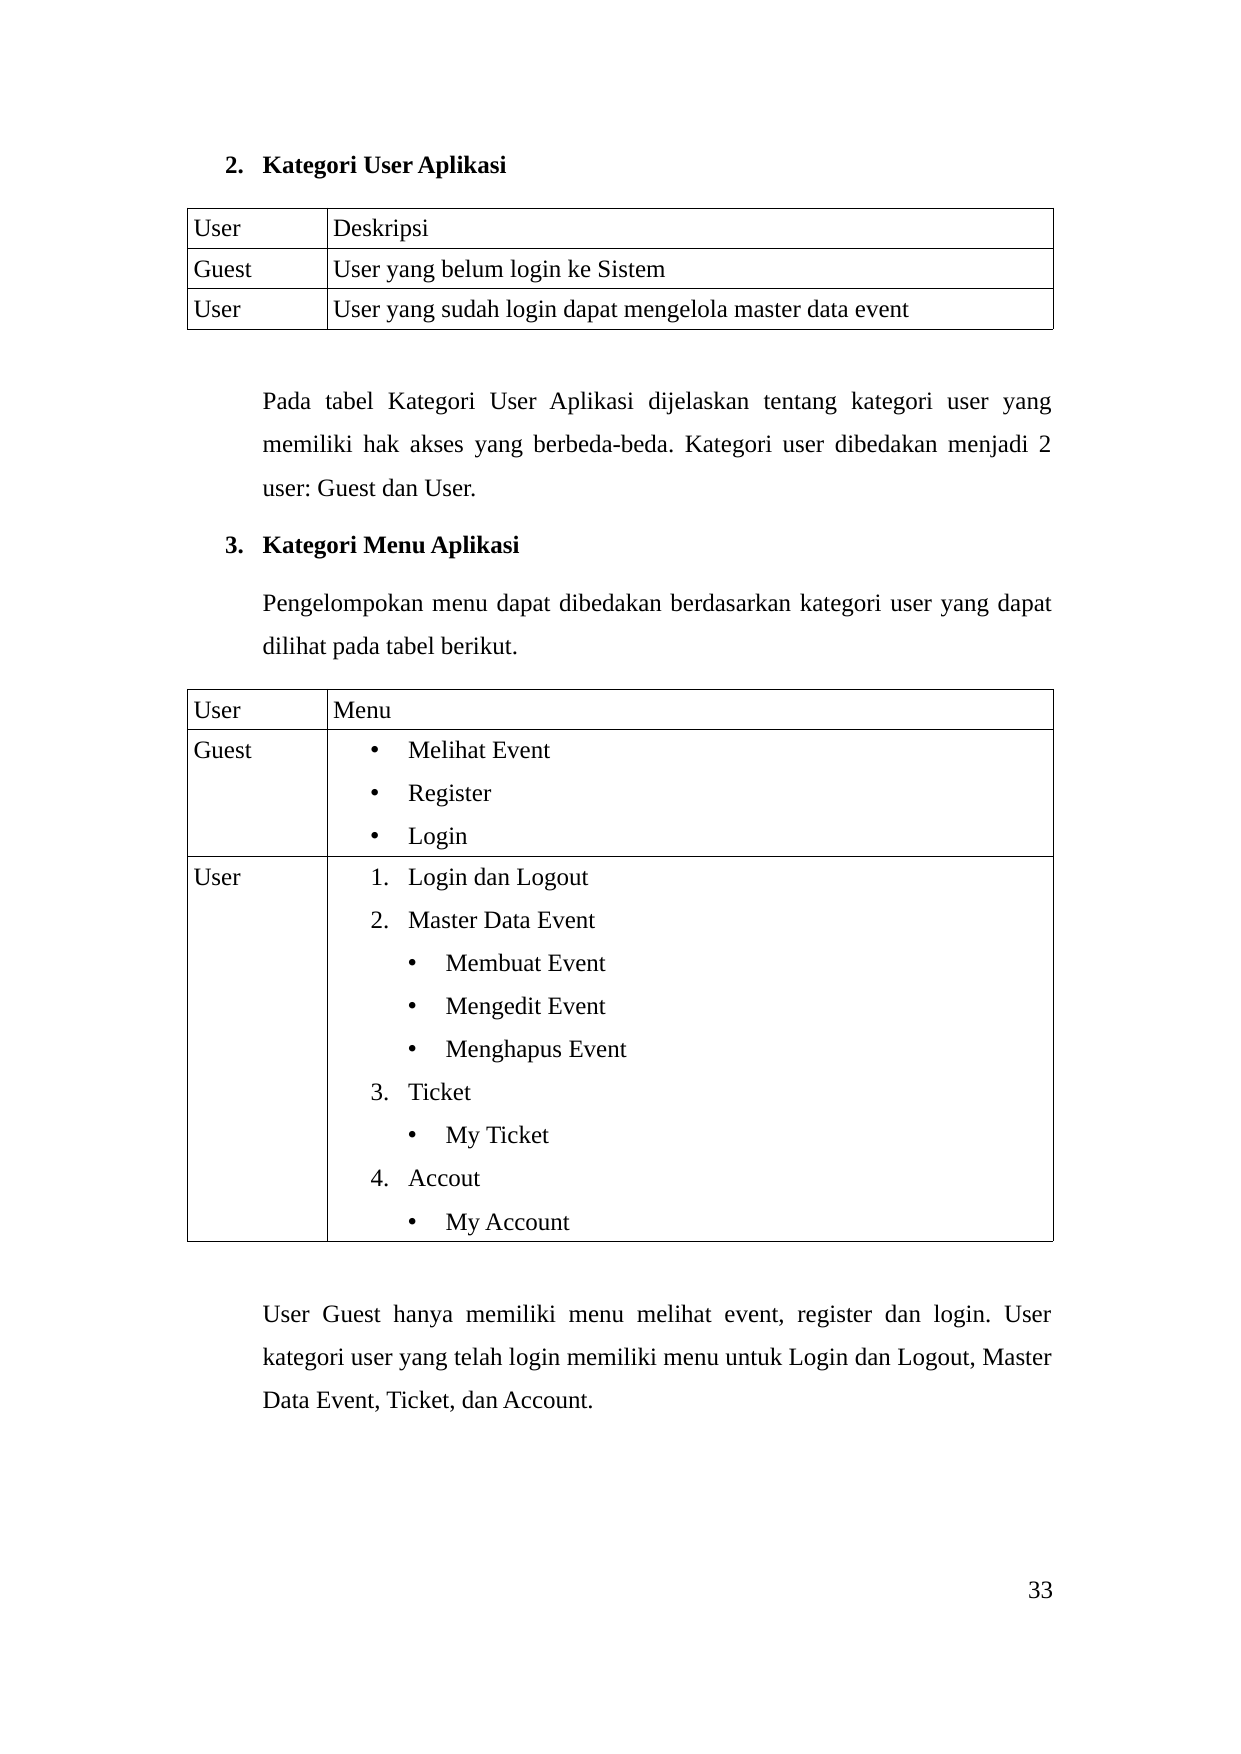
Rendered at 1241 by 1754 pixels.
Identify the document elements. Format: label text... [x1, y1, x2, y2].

table_cell Guest [188, 730, 327, 856]
table_cell User [188, 857, 327, 1241]
list Kategori Menu Aplikasi [225, 530, 1053, 559]
table_cell User [188, 289, 327, 329]
table_cell User yang belum login ke Sistem [328, 249, 1053, 288]
table_cell User yang sudah login dapat mengelola master data event [328, 289, 1053, 329]
table_header User [188, 690, 327, 729]
table_cell Guest [188, 249, 327, 288]
table_cell Melihat Event Register Login [328, 730, 1053, 856]
table_header Deskripsi [328, 209, 1053, 248]
table_header User [188, 209, 327, 248]
list User Guest hanya memiliki menu melihat event, register dan login. User kategori user yang telah login memiliki menu untuk Login dan Logout, Master Data Event, Ticket, dan Account. [225, 1299, 1053, 1414]
table_cell Login dan Logout Master Data Event Membuat Event Mengedit Event Menghapus Event Ticket My Ticket Accout My Account [328, 857, 1053, 1241]
list Pengelompokan menu dapat dibedakan berdasarkan kategori user yang dapat dilihat pada tabel berikut. [225, 588, 1053, 660]
table_header Menu [328, 690, 1053, 729]
list Kategori User Aplikasi [225, 150, 1053, 179]
list Pada tabel Kategori User Aplikasi dijelaskan tentang kategori user yang memiliki hak akses yang berbeda-beda. Kategori user dibedakan menjadi 2 user: Guest dan User. [225, 386, 1053, 501]
